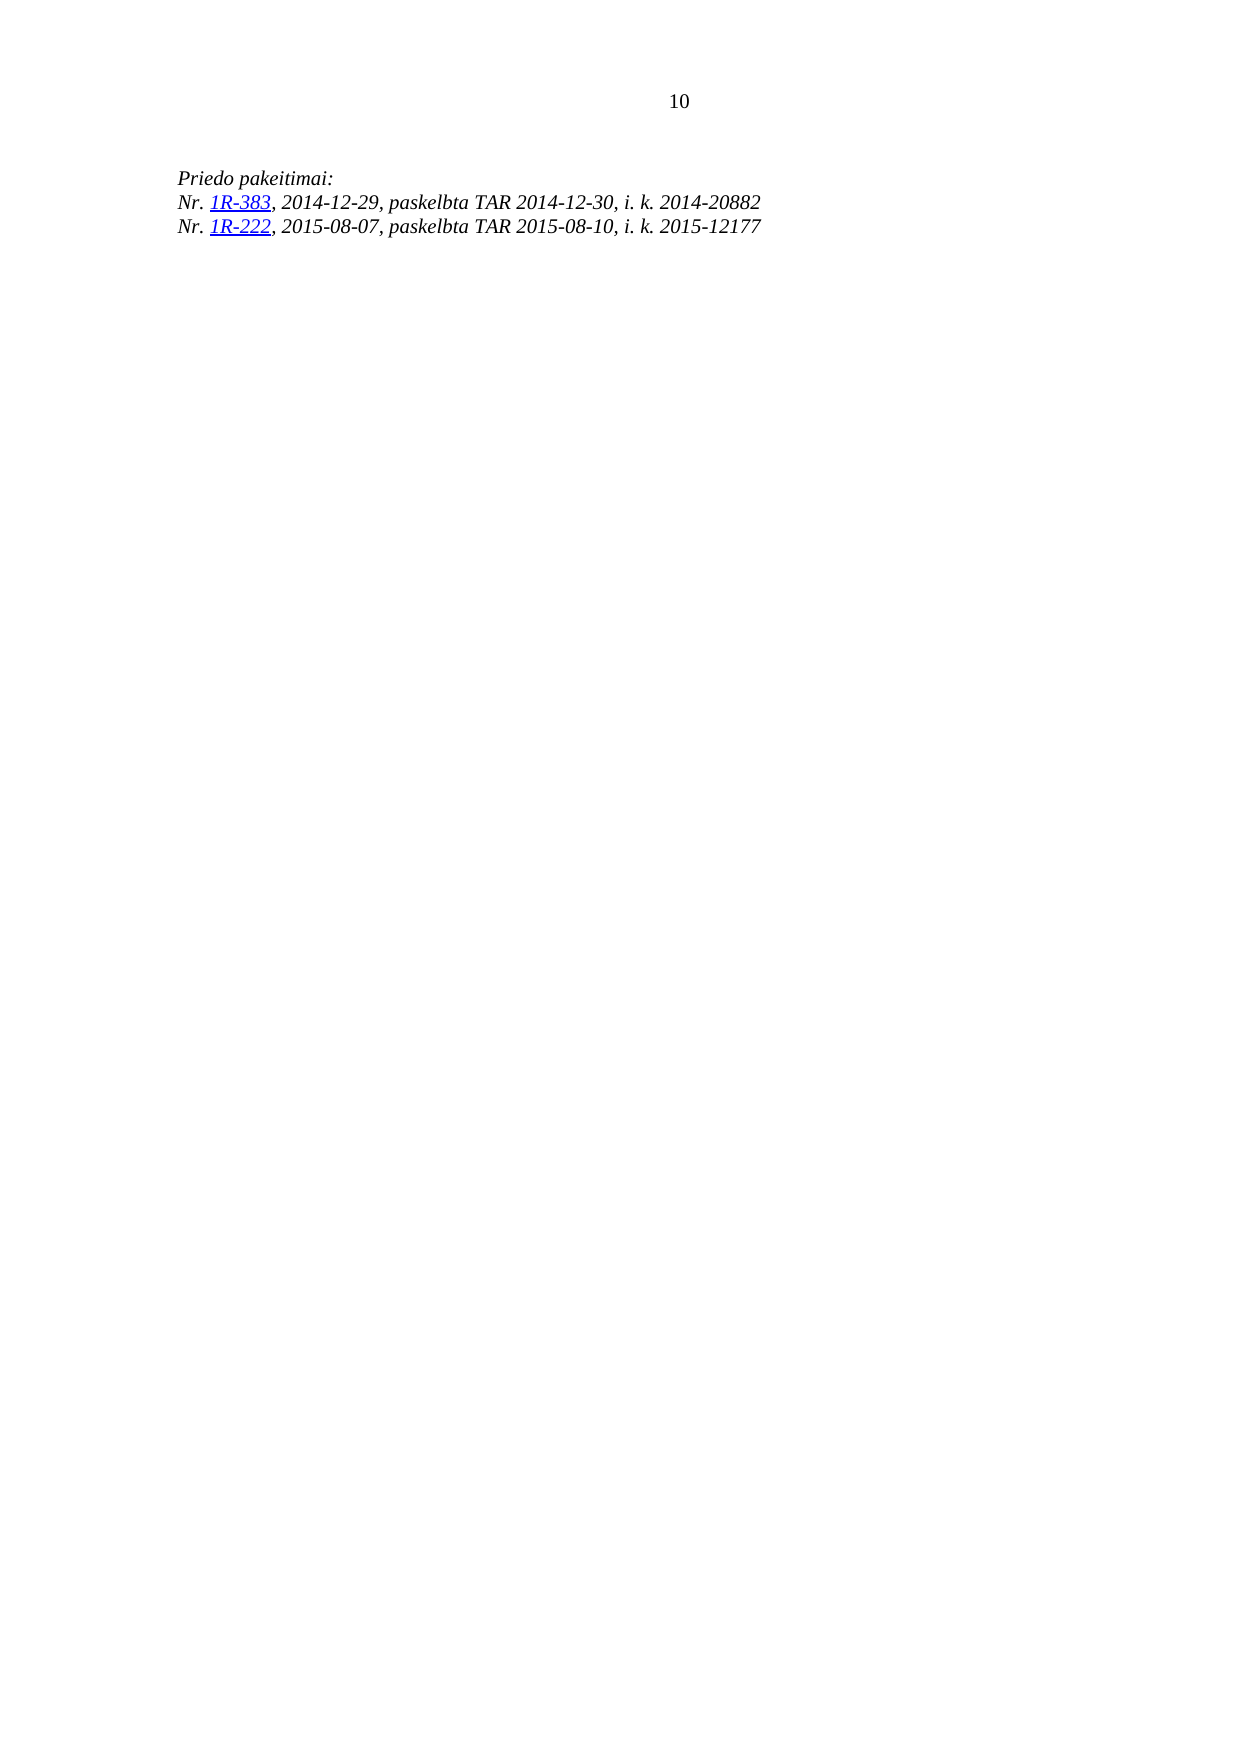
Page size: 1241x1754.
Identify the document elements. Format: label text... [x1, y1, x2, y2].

text Priedo pakeitimai: [177, 166, 1181, 189]
text Nr. 1R-383, 2014-12-29, paskelbta TAR 2014-12-30, i. k. 2014-20882 [177, 189, 1181, 214]
text Nr. 1R-222, 2015-08-07, paskelbta TAR 2015-08-10, i. k. 2015-12177 [177, 214, 1181, 238]
